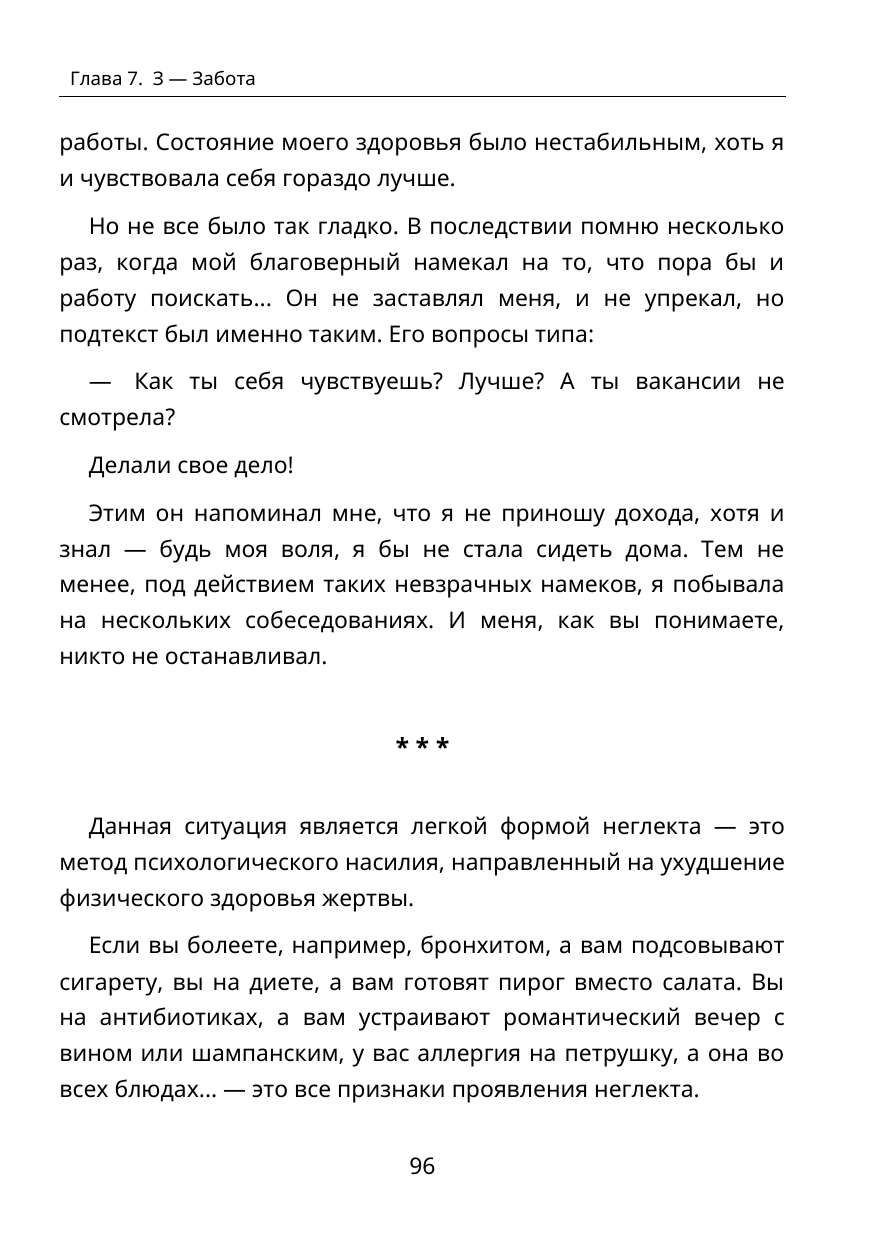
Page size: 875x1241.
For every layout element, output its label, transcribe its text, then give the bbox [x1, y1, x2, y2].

text Если вы болеете, например, бронхитом, а вам подсовывают сигарету, вы на диете, а вам готовят пирог вместо салата. Вы на антибиотиках, а вам устраивают романтический вечер с вином или шампанским, у вас аллергия на петрушку, а она во всех блюдах... — это все признаки проявления неглекта. [59, 929, 786, 1104]
subtitle * * * [59, 729, 786, 763]
list Как ты себя чувствуешь? Лучше? А ты вакансии не смотрела? [59, 365, 786, 432]
text Этим он напоминал мне, что я не приношу дохода, хотя и знал — будь моя воля, я бы не стала сидеть дома. Тем не менее, под действием таких невзрачных намеков, я побывала на нескольких собеседованиях. И меня, как вы понимаете, никто не останавливал. [59, 497, 786, 672]
text Но не все было так гладко. В последствии помню несколько раз, когда мой благоверный намекал на то, что пора бы и работу поискать... Он не заставлял меня, и не упрекал, но подтекст был именно таким. Его вопросы типа: [59, 210, 786, 349]
text Делали свое дело! [59, 449, 786, 480]
text работы. Состояние моего здоровья было нестабильным, хоть я и чувствовала себя гораздо лучше. [59, 126, 786, 193]
text Данная ситуация является легкой формой неглекта — это метод психологического насилия, направленный на ухудшение физического здоровья жертвы. [59, 810, 786, 913]
